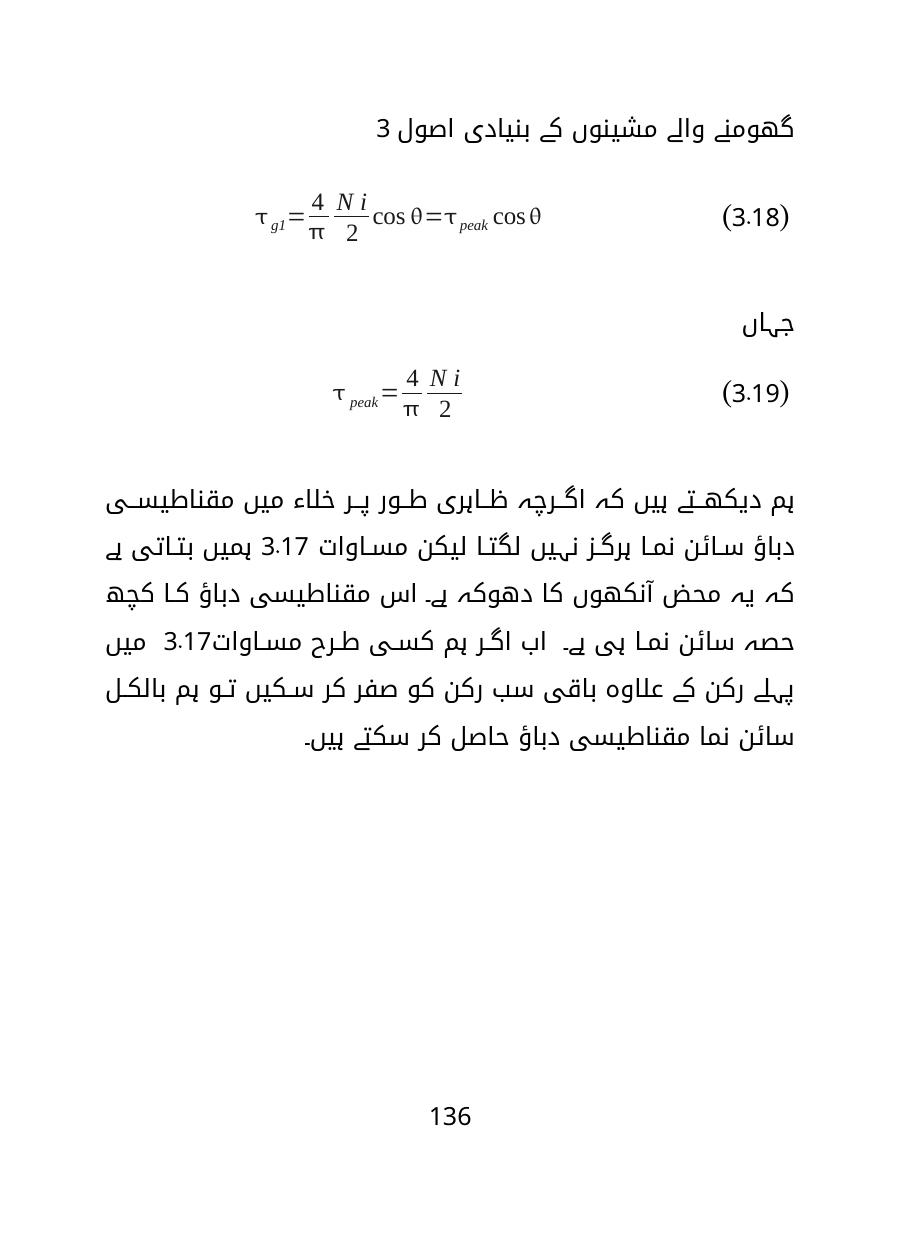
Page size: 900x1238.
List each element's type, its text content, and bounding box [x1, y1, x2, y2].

text ہم دیکھتے ہیں کہ اگرچہ ظاہری طور پر خلاء میں مقناطیسی دباؤ سائن نما ہرگز نہیں لگتا لیکن مساوات 3.17 ہمیں بتاتی ہے کہ یہ محض آنکھوں کا دھوکہ ہے۔ اس مقناطیسی دباؤ کا کچھ حصہ سائن نما ہی ہے۔ اب اگر ہم کسی طرح مساوات3.17 میں پہلے رکن کے علاوہ باقی سب رکن کو صفر کر سکیں تو ہم بالکل سائن نما مقناطیسی دباؤ حاصل کر سکتے ہیں۔ [105, 476, 795, 760]
table_header (3.19) [683, 359, 795, 442]
text جہاں [105, 299, 795, 347]
table_header [105, 359, 683, 442]
table_header [105, 183, 684, 265]
table_header (3.18) [685, 183, 795, 265]
